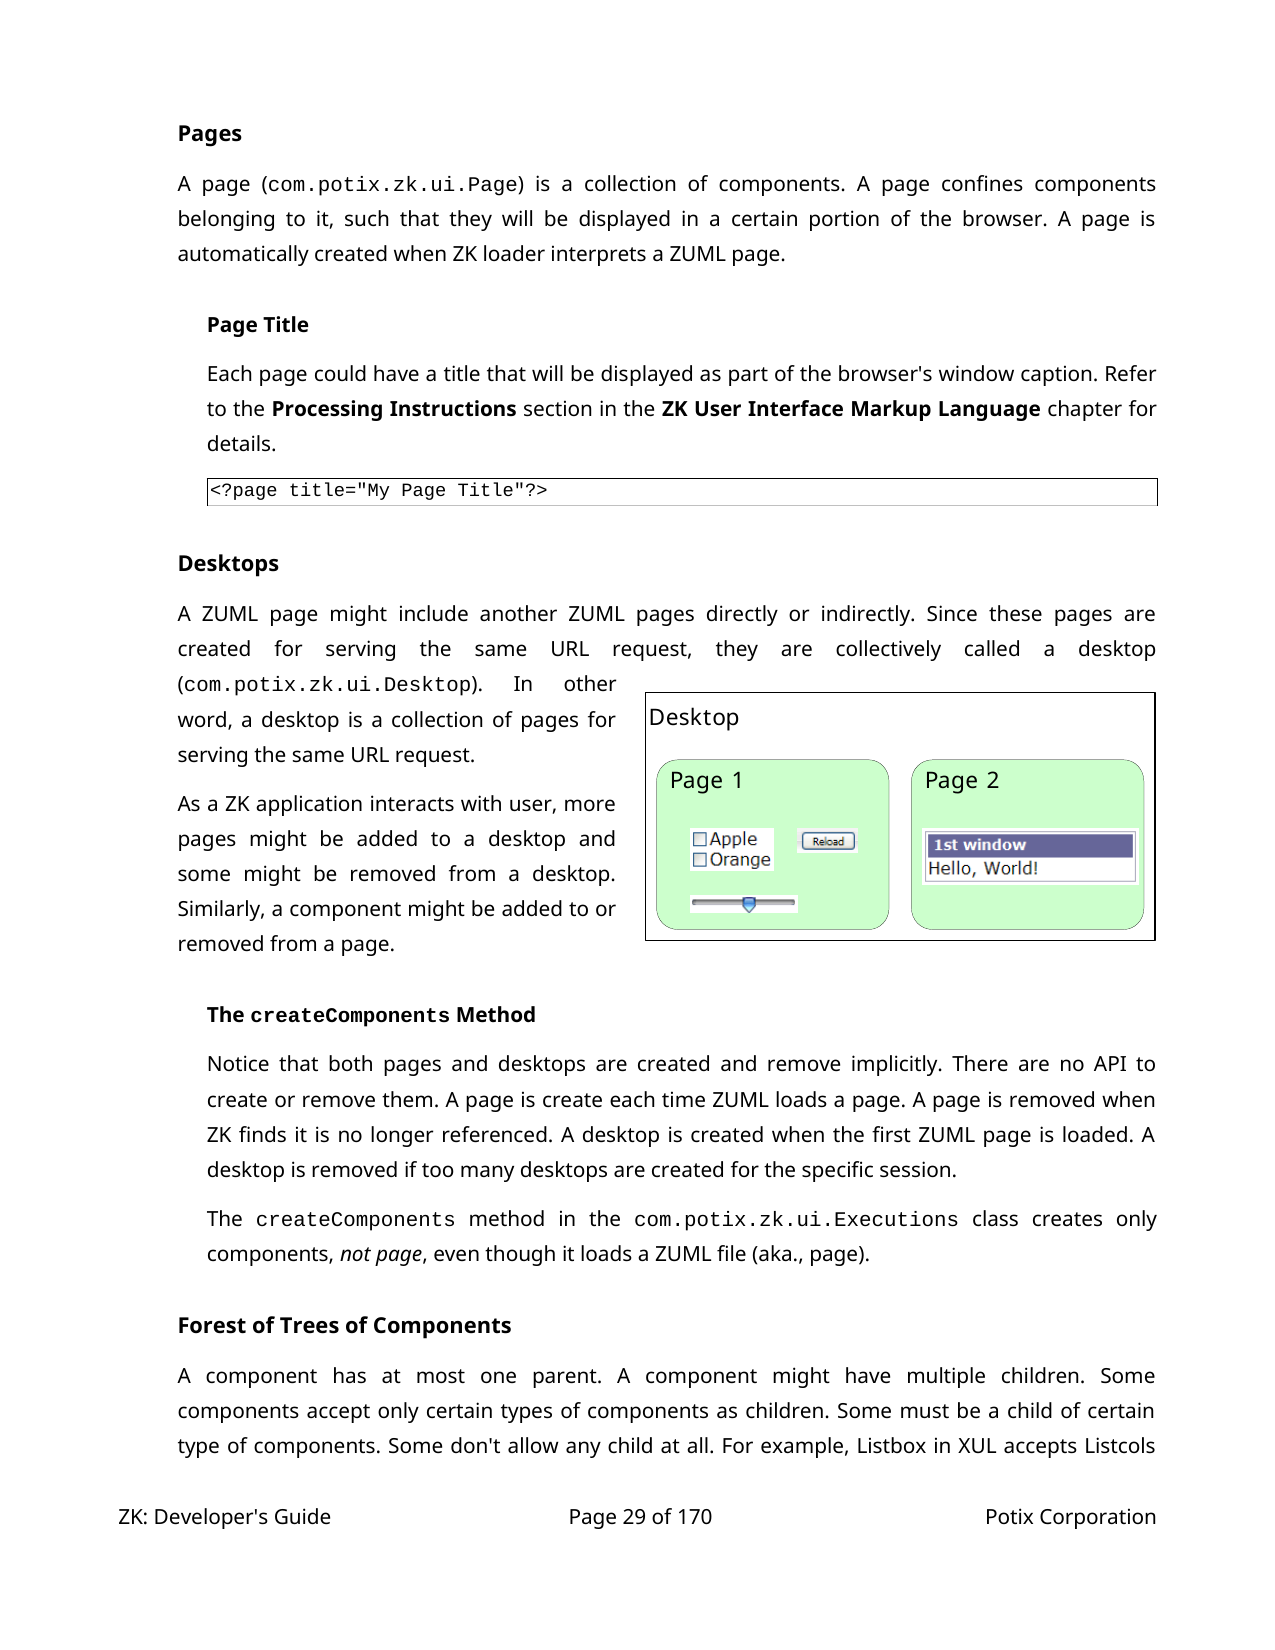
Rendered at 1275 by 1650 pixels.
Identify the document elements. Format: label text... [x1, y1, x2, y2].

subtitle Page Title [207, 310, 1157, 338]
text The createComponents method in the com.potix.zk.ui.Executions class creates only components, not page, even though it loads a ZUML file (aka., page). [207, 1204, 1157, 1268]
text A component has at most one parent. A component might have multiple children. Some components accept only certain types of components as children. Some must be a child of certain type of components. Some don't allow any child at all. For example, Listbox in XUL accepts Listcols [177, 1361, 1157, 1459]
text As a ZK application interacts with user, more pages might be added to a desktop and some might be removed from a desktop. Similarly, a component might be added to or removed from a page. [177, 789, 1157, 958]
subtitle Desktops [177, 548, 1157, 578]
subtitle Forest of Trees of Components [177, 1310, 1157, 1340]
text Each page could have a title that will be displayed as part of the browser's window caption. Refer to the Processing Instructions section in the ZK User Interface Markup Language chapter for details. [207, 359, 1157, 458]
text A page (com.potix.zk.ui.Page) is a collection of components. A page confines components belonging to it, such that they will be displayed in a certain portion of the browser. A page is automatically created when ZK loader interprets a ZUML page. [177, 169, 1157, 268]
subtitle The createComponents Method [207, 1000, 1157, 1029]
text <?page title="My Page Title"?> [208, 479, 1157, 505]
text Notice that both pages and desktops are created and remove implicitly. There are no API to create or remove them. A page is create each time ZUML loads a page. A page is removed when ZK finds it is no longer referenced. A desktop is created when the first ZUML page is loaded. A desktop is removed if too many desktops are created for the specific session. [207, 1049, 1157, 1183]
subtitle Pages [177, 118, 1157, 148]
text A ZUML page might include another ZUML pages directly or indirectly. Since these pages are created for serving the same URL request, they are collectively called a desktop (com.potix.zk.ui.Desktop). In other word, a desktop is a collection of pages for serving the same URL request. [177, 599, 1157, 768]
